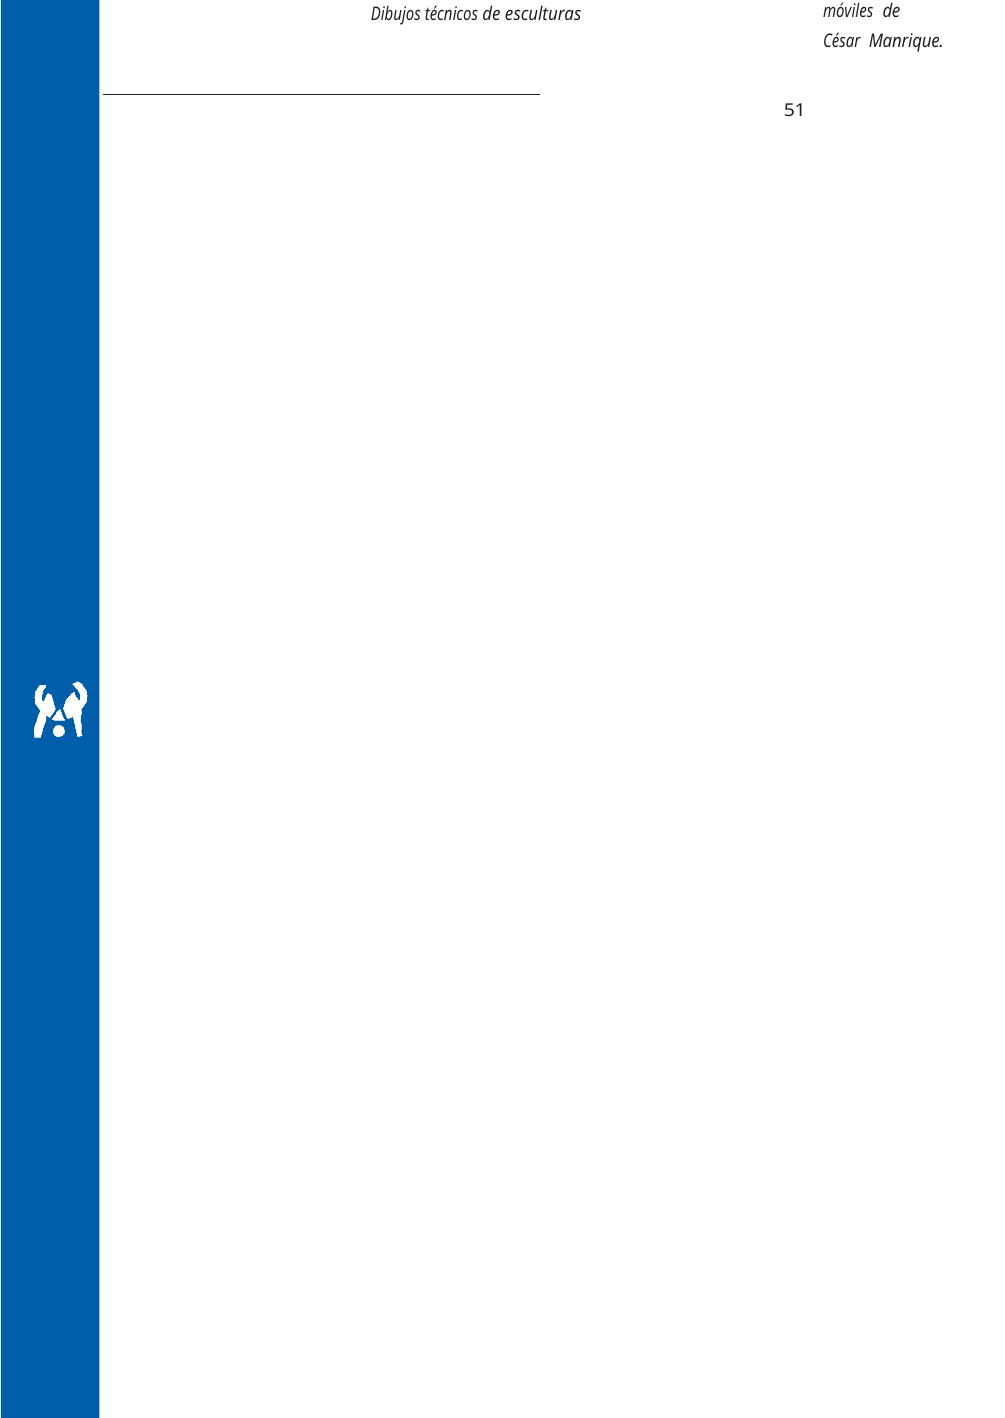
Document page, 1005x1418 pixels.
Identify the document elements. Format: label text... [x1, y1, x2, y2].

text Dibujos técnicos de esculturas [371, 0, 758, 26]
text 51 [103, 97, 806, 121]
text móviles de [823, 0, 975, 22]
text César Manrique. [823, 27, 975, 52]
